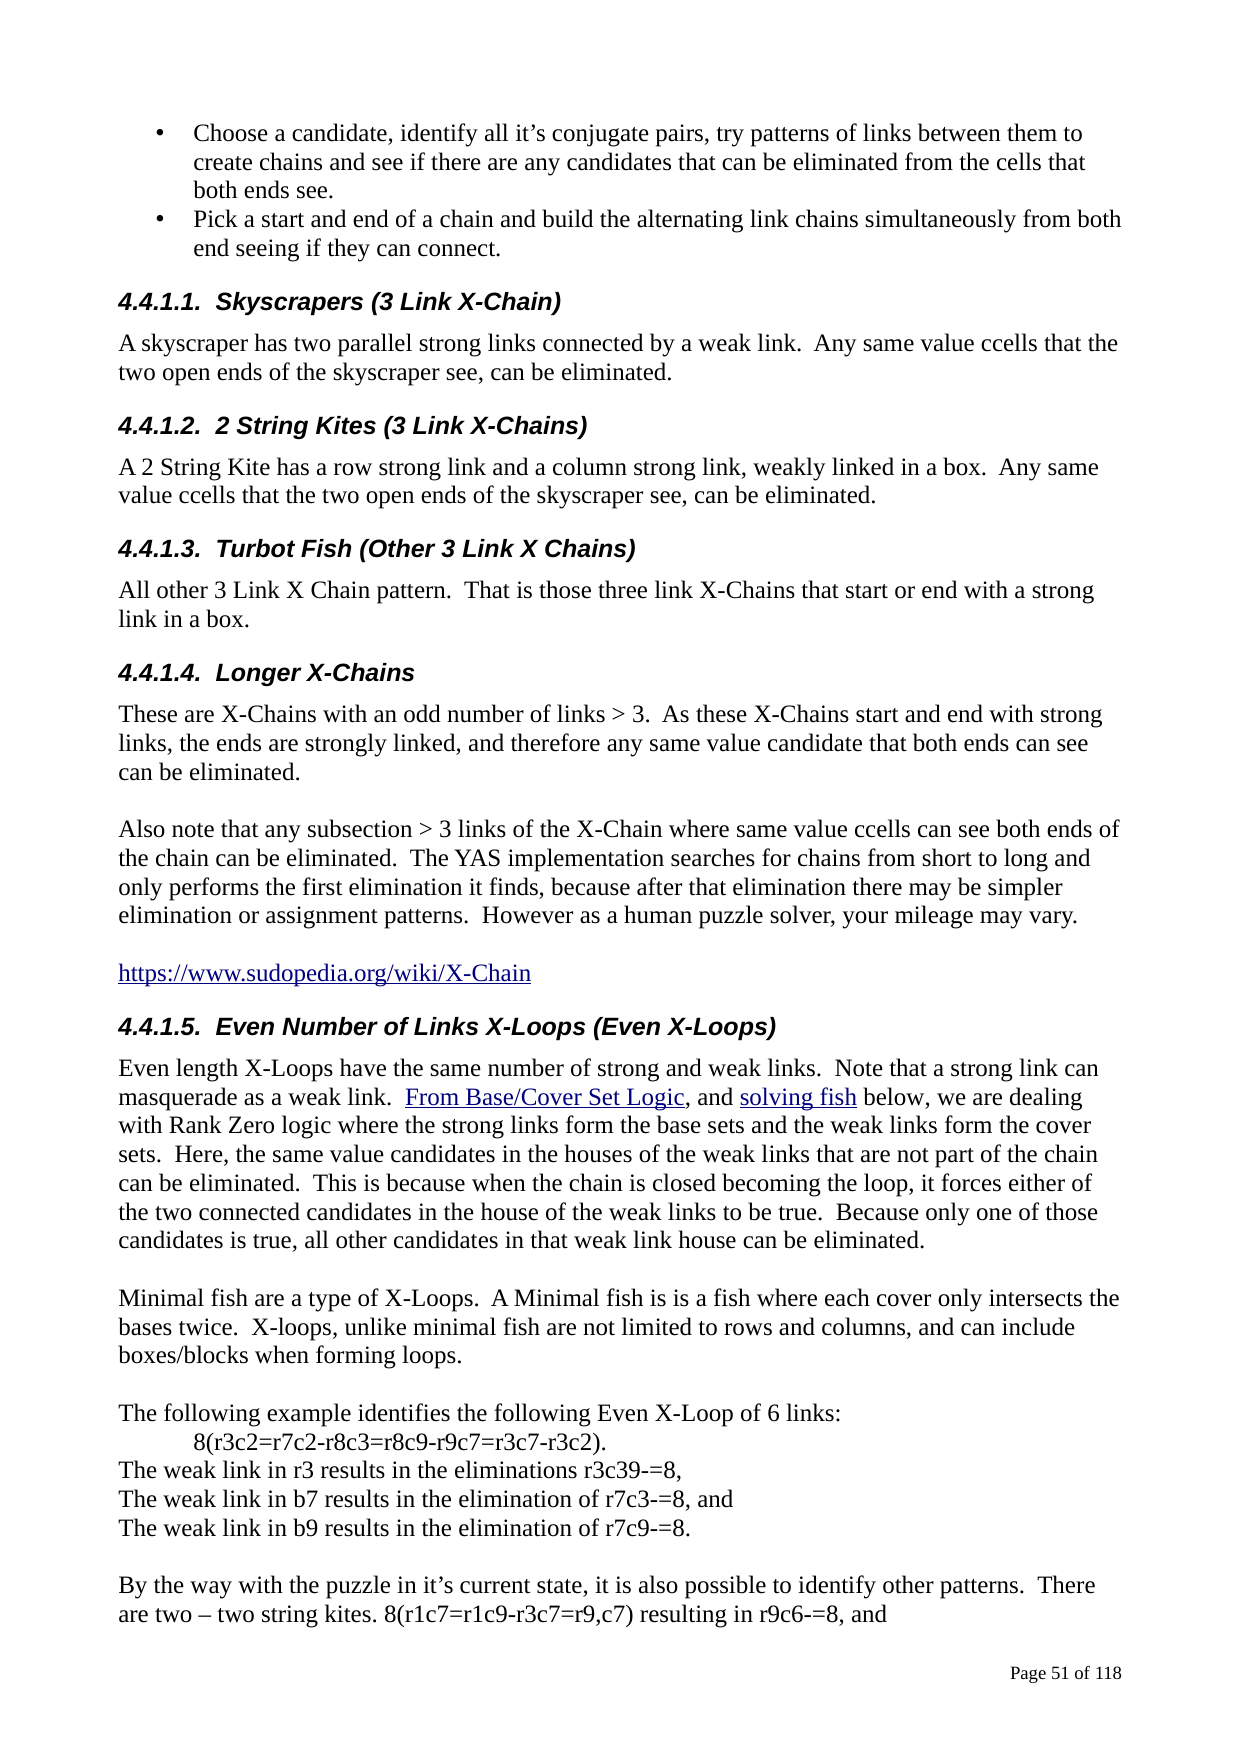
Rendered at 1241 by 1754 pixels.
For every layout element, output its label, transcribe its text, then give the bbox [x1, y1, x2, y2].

text A 2 String Kite has a row strong link and a column strong link, weakly linked in a box. Any same value ccells that the two open ends of the skyscraper see, can be eliminated. [118, 452, 1122, 509]
text The weak link in r3 results in the eliminations r3c39-=8, [118, 1456, 1122, 1484]
text 8(r3c2=r7c2-r8c3=r8c9-r9c7=r3c7-r3c2). [118, 1427, 1122, 1456]
text By the way with the puzzle in it’s current state, it is also possible to identify other patterns. There are two – two string kites. 8(r1c7=r1c9-r3c7=r9,c7) resulting in r9c6-=8, and [118, 1571, 1122, 1628]
text The weak link in b9 results in the elimination of r7c9-=8. [118, 1513, 1122, 1542]
text All other 3 Link X Chain pattern. That is those three link X-Chains that start or end with a strong link in a box. [118, 576, 1122, 633]
text These are X-Chains with an odd number of links > 3. As these X-Chains start and end with strong links, the ends are strongly linked, and therefore any same value candidate that both ends can see can be eliminated. [118, 699, 1122, 786]
subtitle Longer X-Chains [118, 658, 1122, 687]
subtitle Skyscrapers (3 Link X-Chain) [118, 287, 1122, 316]
list Choose a candidate, identify all it’s conjugate pairs, try patterns of links between them to create chains and see if there are any candidates that can be eliminated from the cells that both ends see. [156, 118, 1122, 204]
text Also note that any subsection > 3 links of the X-Chain where same value ccells can see both ends of the chain can be eliminated. The YAS implementation searches for chains from short to long and only performs the first elimination it finds, because after that elimination there may be simpler elimination or assignment patterns. However as a human puzzle solver, your mileage may vary. [118, 814, 1122, 929]
text https://www.sudopedia.org/wiki/X-Chain [118, 958, 1122, 987]
subtitle Turbot Fish (Other 3 Link X Chains) [118, 534, 1122, 563]
subtitle 2 String Kites (3 Link X-Chains) [118, 411, 1122, 439]
text The following example identifies the following Even X-Loop of 6 links: [118, 1398, 1122, 1427]
list Pick a start and end of a chain and build the alternating link chains simultaneously from both end seeing if they can connect. [156, 204, 1122, 262]
text A skyscraper has two parallel strong links connected by a weak link. Any same value ccells that the two open ends of the skyscraper see, can be eliminated. [118, 328, 1122, 386]
text Even length X-Loops have the same number of strong and weak links. Note that a strong link can masquerade as a weak link. From Base/Cover Set Logic, and solving fish below, we are dealing with Rank Zero logic where the strong links form the base sets and the weak links form the cover sets. Here, the same value candidates in the houses of the weak links that are not part of the chain can be eliminated. This is because when the chain is closed becoming the loop, it forces either of the two connected candidates in the house of the weak links to be true. Because only one of those candidates is true, all other candidates in that weak link house can be eliminated. [118, 1053, 1122, 1254]
text The weak link in b7 results in the elimination of r7c3-=8, and [118, 1484, 1122, 1513]
text Minimal fish are a type of X-Loops. A Minimal fish is is a fish where each cover only intersects the bases twice. X-loops, unlike minimal fish are not limited to rows and columns, and can include boxes/blocks when forming loops. [118, 1283, 1122, 1369]
subtitle Even Number of Links X-Loops (Even X-Loops) [118, 1012, 1122, 1041]
